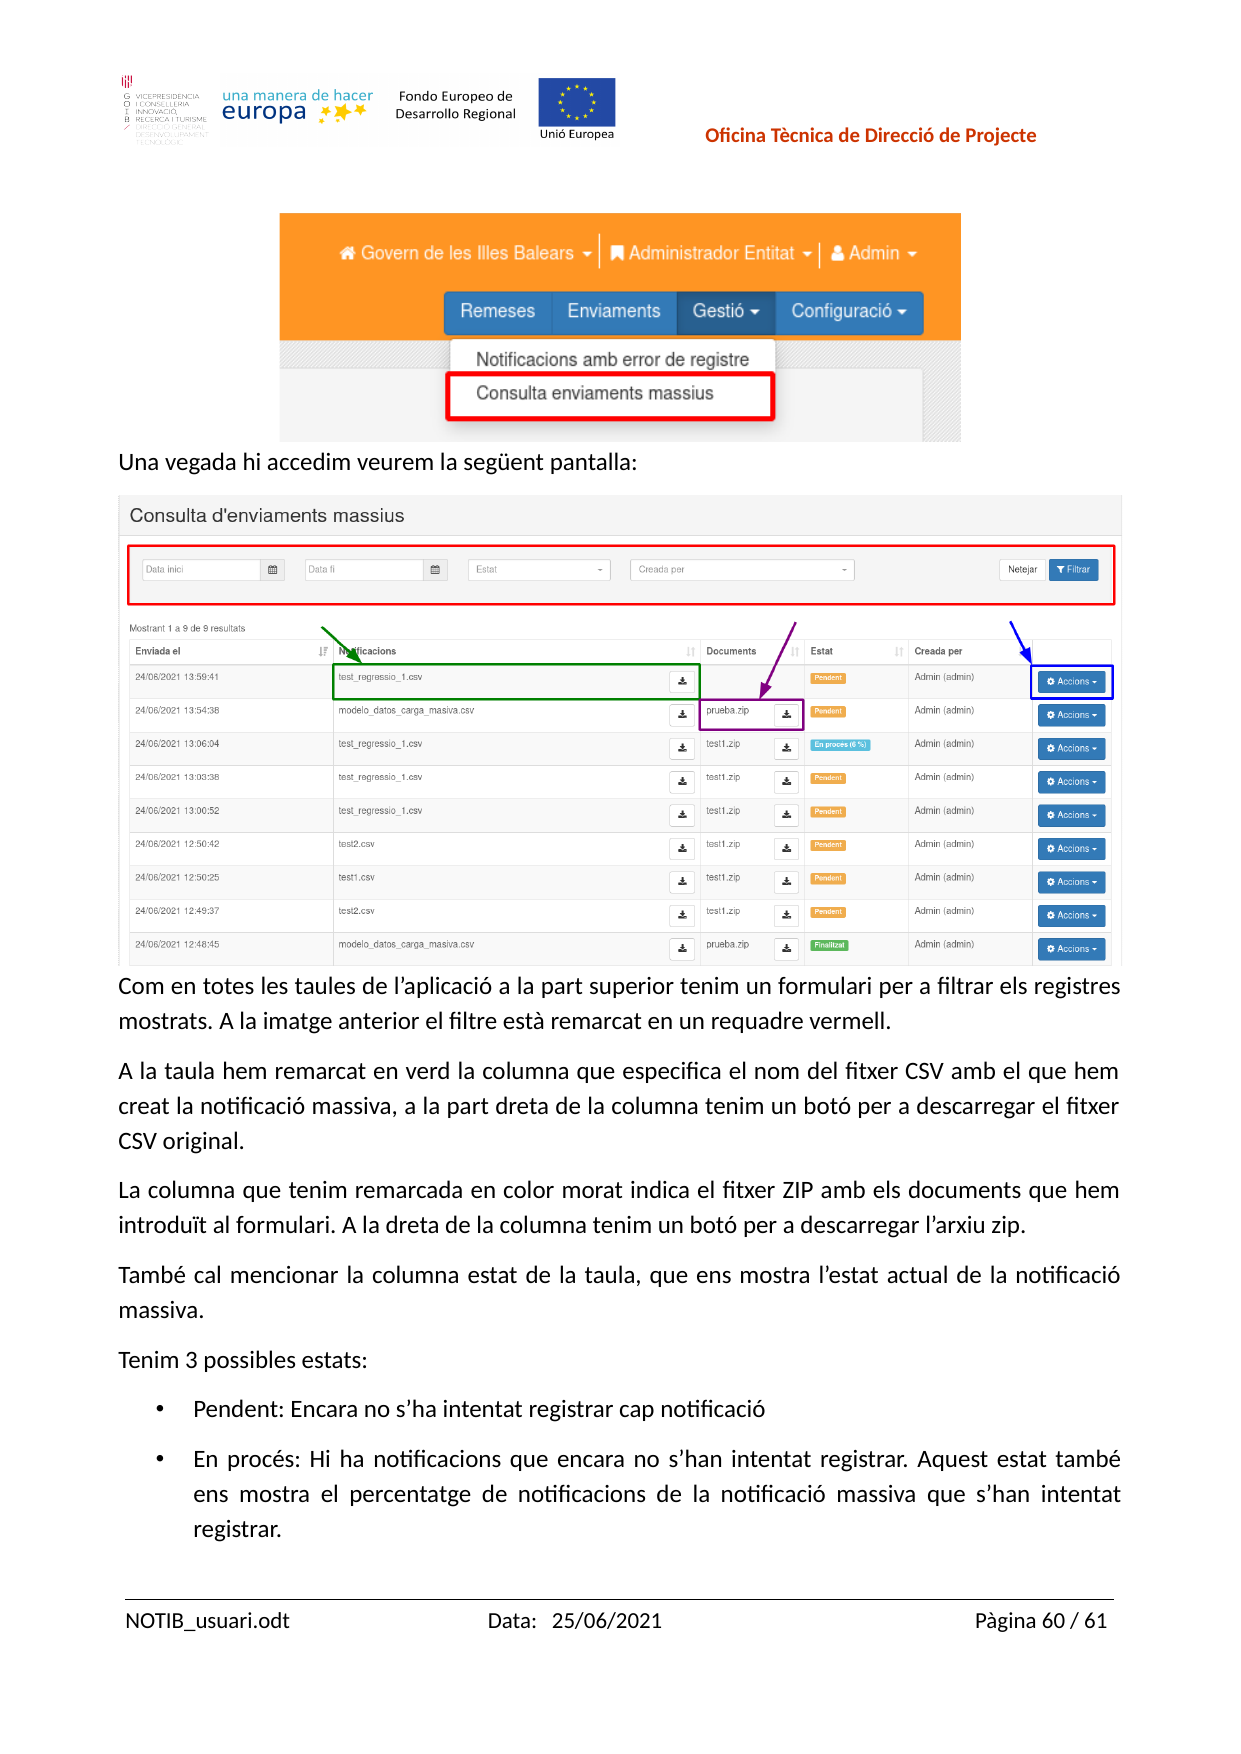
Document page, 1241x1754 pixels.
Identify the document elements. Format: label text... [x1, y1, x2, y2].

list Pendent: Encara no s’ha intentat registrar cap notificació [156, 1393, 1122, 1424]
picture [279, 213, 961, 442]
text La columna que tenim remarcada en color morat indica el fitxer ZIP amb els documents que hem introduït al formulari. A la dreta de la columna tenim un botó per a descarregar l’arxiu zip. [118, 1175, 1122, 1240]
text També cal mencionar la columna estat de la taula, que ens mostra l’estat actual de la notificació massiva. [118, 1259, 1122, 1325]
picture [118, 73, 213, 147]
text A la taula hem remarcat en verd la columna que especifica el nom del fitxer CSV amb el que hem creat la notificació massiva, a la part dreta de la columna tenim un botó per a descarregar el fitxer CSV original. [118, 1055, 1122, 1156]
text Una vegada hi accedim veurem la següent pantalla: [118, 442, 1122, 477]
picture [219, 73, 621, 147]
list En procés: Hi ha notificacions que encara no s’han intentat registrar. Aquest estat també ens mostra el percentatge de notificacions de la notificació massiva que s’han intentat registrar. [156, 1443, 1122, 1543]
text Tenim 3 possibles estats: [118, 1344, 1122, 1374]
picture [118, 495, 1123, 966]
text Com en totes les taules de l’aplicació a la part superior tenim un formulari per a filtrar els registres mostrats. A la imatge anterior el filtre està remarcat en un requadre vermell. [118, 966, 1122, 1036]
